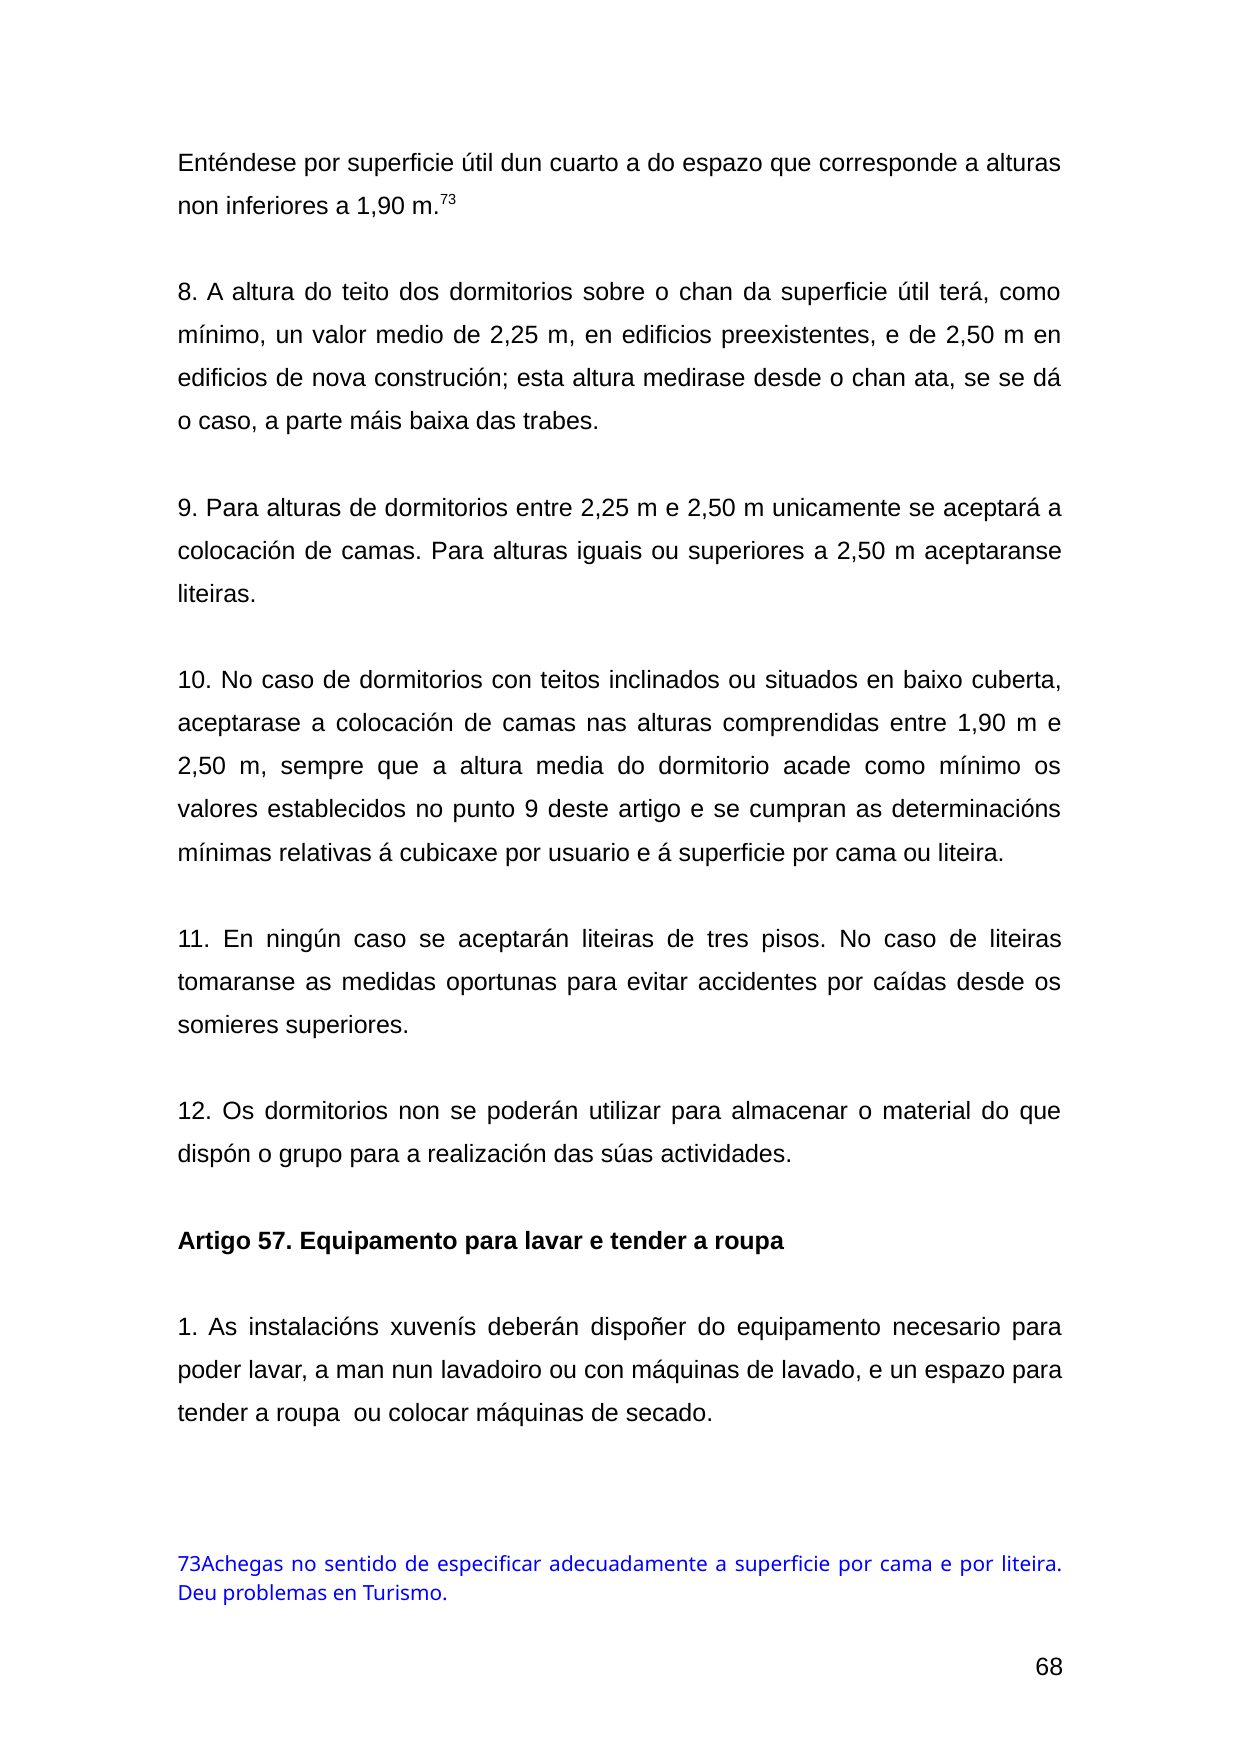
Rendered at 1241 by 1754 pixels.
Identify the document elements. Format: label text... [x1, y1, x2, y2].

text Achegas no sentido de especificar adecuadamente a superficie por cama e por liteira. Deu problemas en Turismo. [177, 1549, 1063, 1606]
text 11. En ningún caso se aceptarán liteiras de tres pisos. No caso de liteiras tomaranse as medidas oportunas para evitar accidentes por caídas desde os somieres superiores. [177, 924, 1063, 1039]
text 1. As instalacións xuvenís deberán dispoñer do equipamento necesario para poder lavar, a man nun lavadoiro ou con máquinas de lavado, e un espazo para tender a roupa ou colocar máquinas de secado. [177, 1312, 1063, 1427]
text 8. A altura do teito dos dormitorios sobre o chan da superficie útil terá, como mínimo, un valor medio de 2,25 m, en edificios preexistentes, e de 2,50 m en edificios de nova construción; esta altura medirase desde o chan ata, se se dá o caso, a parte máis baixa das trabes. [177, 277, 1063, 435]
text 9. Para alturas de dormitorios entre 2,25 m e 2,50 m unicamente se aceptará a colocación de camas. Para alturas iguais ou superiores a 2,50 m aceptaranse liteiras. [177, 493, 1063, 608]
text 12. Os dormitorios non se poderán utilizar para almacenar o material do que dispón o grupo para a realización das súas actividades. [177, 1096, 1063, 1168]
text Enténdese por superficie útil dun cuarto a do espazo que corresponde a alturas non inferiores a 1,90 m. [177, 148, 1063, 219]
text 10. No caso de dormitorios con teitos inclinados ou situados en baixo cuberta, aceptarase a colocación de camas nas alturas comprendidas entre 1,90 m e 2,50 m, sempre que a altura media do dormitorio acade como mínimo os valores establecidos no punto 9 deste artigo e se cumpran as determinacións mínimas relativas á cubicaxe por usuario e á superficie por cama ou liteira. [177, 665, 1063, 866]
subtitle Artigo 57. Equipamento para lavar e tender a roupa [177, 1226, 1063, 1254]
